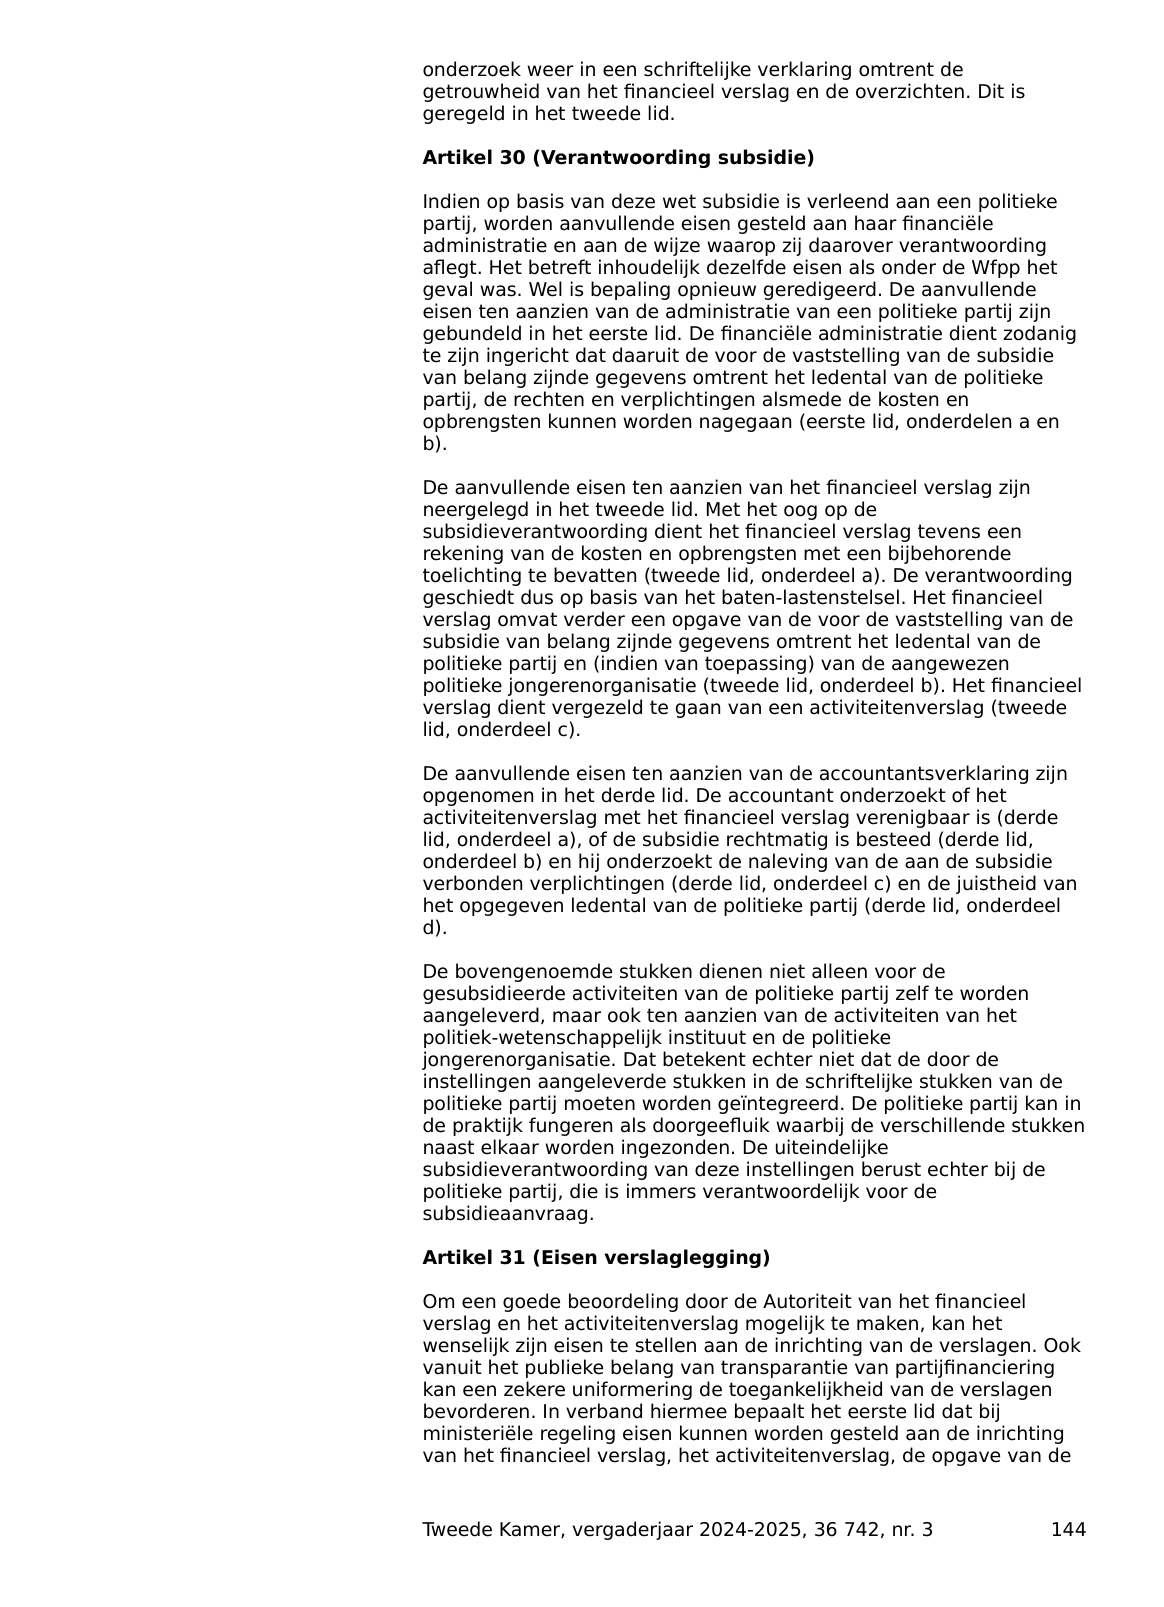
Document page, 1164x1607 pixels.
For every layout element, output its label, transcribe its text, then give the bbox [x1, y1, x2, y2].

text Indien op basis van deze wet subsidie is verleend aan een politieke partij, worden aanvullende eisen gesteld aan haar financiële administratie en aan de wijze waarop zij daarover verantwoording aflegt. Het betreft inhoudelijk dezelfde eisen als onder de Wfpp het geval was. Wel is bepaling opnieuw geredigeerd. De aanvullende eisen ten aanzien van de administratie van een politieke partij zijn gebundeld in het eerste lid. De financiële administratie dient zodanig te zijn ingericht dat daaruit de voor de vaststelling van de subsidie van belang zijnde gegevens omtrent het ledental van de politieke partij, de rechten en verplichtingen alsmede de kosten en opbrengsten kunnen worden nagegaan (eerste lid, onderdelen a en b). [422, 191, 1087, 455]
text De aanvullende eisen ten aanzien van de accountantsverklaring zijn opgenomen in het derde lid. De accountant onderzoekt of het activiteitenverslag met het financieel verslag verenigbaar is (derde lid, onderdeel a), of de subsidie rechtmatig is besteed (derde lid, onderdeel b) en hij onderzoekt de naleving van de aan de subsidie verbonden verplichtingen (derde lid, onderdeel c) en de juistheid van het opgegeven ledental van de politieke partij (derde lid, onderdeel d). [422, 763, 1087, 939]
subtitle Artikel 31 (Eisen verslaglegging) [422, 1247, 1087, 1269]
subtitle Artikel 30 (Verantwoording subsidie) [422, 147, 1087, 169]
text onderzoek weer in een schriftelijke verklaring omtrent de getrouwheid van het financieel verslag en de overzichten. Dit is geregeld in het tweede lid. [422, 59, 1087, 125]
text Om een goede beoordeling door de Autoriteit van het financieel verslag en het activiteitenverslag mogelijk te maken, kan het wenselijk zijn eisen te stellen aan de inrichting van de verslagen. Ook vanuit het publieke belang van transparantie van partijfinanciering kan een zekere uniformering de toegankelijkheid van de verslagen bevorderen. In verband hiermee bepaalt het eerste lid dat bij ministeriële regeling eisen kunnen worden gesteld aan de inrichting van het financieel verslag, het activiteitenverslag, de opgave van de [422, 1291, 1087, 1467]
text De bovengenoemde stukken dienen niet alleen voor de gesubsidieerde activiteiten van de politieke partij zelf te worden aangeleverd, maar ook ten aanzien van de activiteiten van het politiek-wetenschappelijk instituut en de politieke jongerenorganisatie. Dat betekent echter niet dat de door de instellingen aangeleverde stukken in de schriftelijke stukken van de politieke partij moeten worden geïntegreerd. De politieke partij kan in de praktijk fungeren als doorgeefluik waarbij de verschillende stukken naast elkaar worden ingezonden. De uiteindelijke subsidieverantwoording van deze instellingen berust echter bij de politieke partij, die is immers verantwoordelijk voor de subsidieaanvraag. [422, 961, 1087, 1225]
text De aanvullende eisen ten aanzien van het financieel verslag zijn neergelegd in het tweede lid. Met het oog op de subsidieverantwoording dient het financieel verslag tevens een rekening van de kosten en opbrengsten met een bijbehorende toelichting te bevatten (tweede lid, onderdeel a). De verantwoording geschiedt dus op basis van het baten-lastenstelsel. Het financieel verslag omvat verder een opgave van de voor de vaststelling van de subsidie van belang zijnde gegevens omtrent het ledental van de politieke partij en (indien van toepassing) van de aangewezen politieke jongerenorganisatie (tweede lid, onderdeel b). Het financieel verslag dient vergezeld te gaan van een activiteitenverslag (tweede lid, onderdeel c). [422, 477, 1087, 741]
